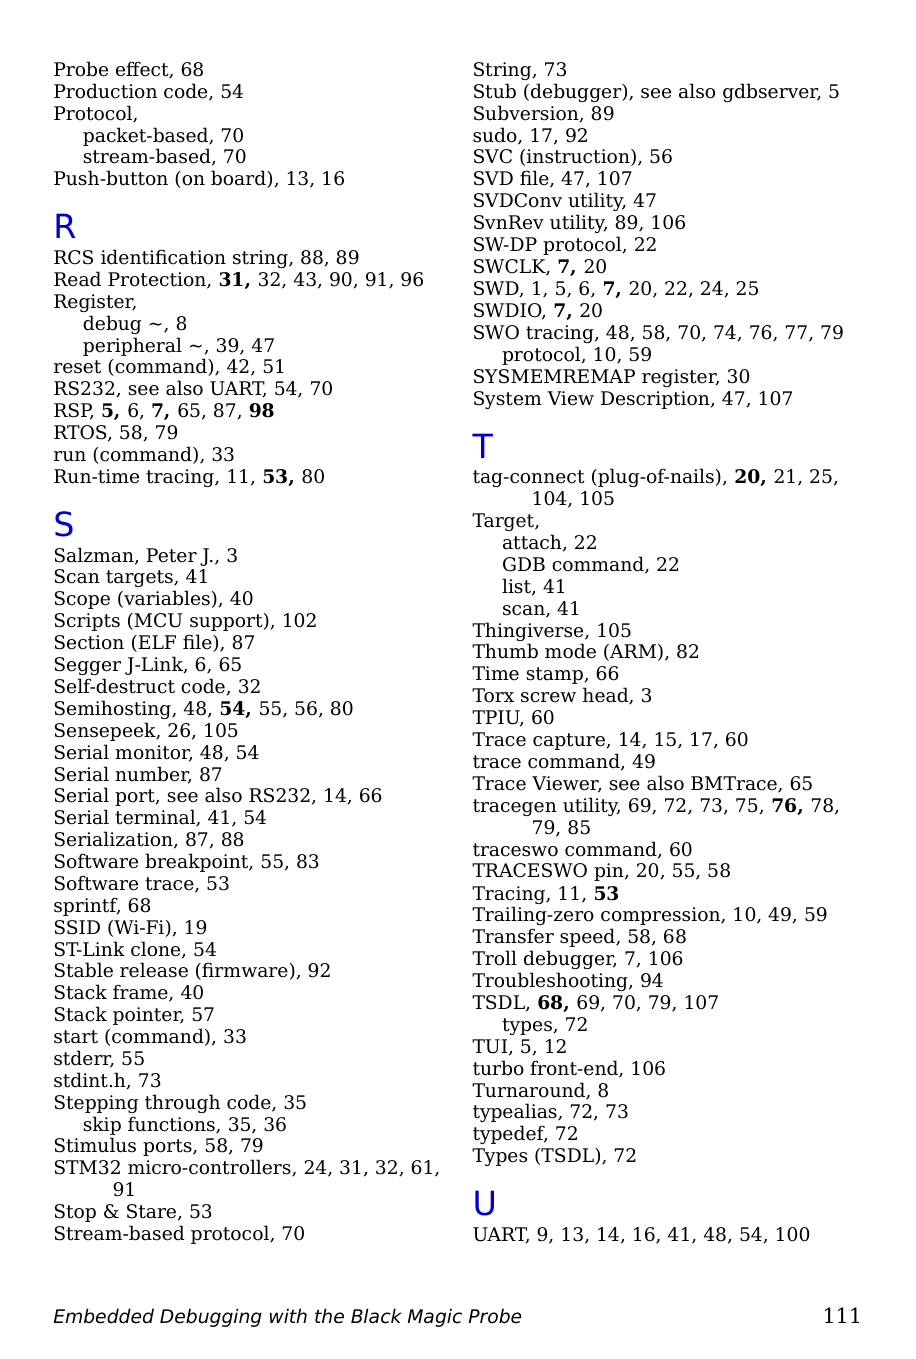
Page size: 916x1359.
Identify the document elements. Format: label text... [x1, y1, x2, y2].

text typealias, 72, 73 [472, 1101, 862, 1123]
text tracegen utility, 69, 72, 73, 75, 76, 78, 79, 85 [472, 794, 862, 838]
text Stack frame, 40 [53, 982, 443, 1004]
text protocol, 10, 59 [502, 344, 862, 366]
text Run-time tracing, 11, 53, 80 [53, 466, 443, 488]
text SWD, 1, 5, 6, 7, 20, 22, 24, 25 [472, 278, 862, 300]
text RTOS, 58, 79 [53, 422, 443, 444]
text Sensepeek, 26, 105 [53, 720, 443, 742]
text SWCLK, 7, 20 [472, 256, 862, 278]
text attach, 22 [502, 532, 862, 554]
text tag-connect (plug-of-nails), 20, 21, 25, 104, 105 [472, 466, 862, 510]
text TRACESWO pin, 20, 55, 58 [472, 860, 862, 882]
text Register, [53, 291, 443, 313]
text Stable release (firmware), 92 [53, 961, 443, 982]
text GDB command, 22 [502, 554, 862, 576]
text Software trace, 53 [53, 873, 443, 895]
text SVD file, 47, 107 [472, 168, 862, 190]
text Scan targets, 41 [53, 567, 443, 588]
text Torx screw head, 3 [472, 685, 862, 707]
text Production code, 54 [53, 81, 443, 103]
text run (command), 33 [53, 444, 443, 466]
text traceswo command, 60 [472, 838, 862, 860]
text Section (ELF file), 87 [53, 632, 443, 654]
text Serial number, 87 [53, 764, 443, 786]
text TPIU, 60 [472, 707, 862, 729]
text SVC (instruction), 56 [472, 147, 862, 168]
text Troubleshooting, 94 [472, 970, 862, 992]
text list, 41 [502, 576, 862, 598]
text Stimulus ports, 58, 79 [53, 1136, 443, 1157]
text RSP, 5, 6, 7, 65, 87, 98 [53, 400, 443, 422]
text stderr, 55 [53, 1048, 443, 1070]
text Thingiverse, 105 [472, 619, 862, 641]
text Serialization, 87, 88 [53, 829, 443, 851]
text TSDL, 68, 69, 70, 79, 107 [472, 992, 862, 1014]
text Software breakpoint, 55, 83 [53, 851, 443, 873]
text scan, 41 [502, 598, 862, 619]
text typedef, 72 [472, 1123, 862, 1145]
text skip functions, 35, 36 [83, 1114, 443, 1136]
text Stream-based protocol, 70 [53, 1223, 443, 1245]
text TUI, 5, 12 [472, 1036, 862, 1058]
text Target, [472, 510, 862, 532]
text Stack pointer, 57 [53, 1004, 443, 1026]
text Time stamp, 66 [472, 663, 862, 685]
text UART, 9, 13, 14, 16, 41, 48, 54, 100 [472, 1224, 862, 1246]
text stdint.h, 73 [53, 1070, 443, 1092]
text Serial port, see also RS232, 14, 66 [53, 786, 443, 807]
text packet-based, 70 [83, 125, 443, 147]
text Thumb mode (ARM), 82 [472, 641, 862, 663]
text Troll debugger, 7, 106 [472, 948, 862, 970]
text Transfer speed, 58, 68 [472, 926, 862, 948]
text Subversion, 89 [472, 103, 862, 125]
text ST-Link clone, 54 [53, 939, 443, 961]
text Serial monitor, 48, 54 [53, 742, 443, 764]
text SSID (Wi-Fi), 19 [53, 917, 443, 939]
text RCS identification string, 88, 89 [53, 247, 443, 269]
text Types (TSDL), 72 [472, 1145, 862, 1167]
text types, 72 [502, 1014, 862, 1036]
text STM32 micro-controllers, 24, 31, 32, 61, 91 [53, 1157, 443, 1201]
text U [472, 1185, 862, 1224]
text start (command), 33 [53, 1026, 443, 1048]
text String, 73 [472, 59, 862, 81]
text turbo front-end, 106 [472, 1058, 862, 1079]
text Semihosting, 48, 54, 55, 56, 80 [53, 698, 443, 720]
text stream-based, 70 [83, 147, 443, 168]
text sprintf, 68 [53, 895, 443, 917]
text SWO tracing, 48, 58, 70, 74, 76, 77, 79 [472, 322, 862, 344]
text RS232, see also UART, 54, 70 [53, 378, 443, 400]
text sudo, 17, 92 [472, 125, 862, 147]
text peripheral ~, 39, 47 [83, 334, 443, 356]
text R [53, 208, 443, 247]
text reset (command), 42, 51 [53, 356, 443, 378]
text Push-button (on board), 13, 16 [53, 168, 443, 190]
text Scripts (MCU support), 102 [53, 610, 443, 632]
text Trace capture, 14, 15, 17, 60 [472, 729, 862, 751]
text Segger J-Link, 6, 65 [53, 654, 443, 676]
text Stub (debugger), see also gdbserver, 5 [472, 81, 862, 103]
text Self-destruct code, 32 [53, 676, 443, 698]
text Protocol, [53, 103, 443, 125]
text debug ~, 8 [83, 313, 443, 334]
text Stop & Stare, 53 [53, 1201, 443, 1223]
text T [472, 427, 862, 466]
text Stepping through code, 35 [53, 1092, 443, 1114]
text SvnRev utility, 89, 106 [472, 212, 862, 234]
text SVDConv utility, 47 [472, 190, 862, 212]
text System View Description, 47, 107 [472, 388, 862, 410]
text SWDIO, 7, 20 [472, 300, 862, 322]
text SYSMEMREMAP register, 30 [472, 366, 862, 388]
text Probe effect, 68 [53, 59, 443, 81]
text Scope (variables), 40 [53, 588, 443, 610]
text Salzman, Peter J., 3 [53, 545, 443, 567]
text Turnaround, 8 [472, 1079, 862, 1101]
text trace command, 49 [472, 751, 862, 773]
text Serial terminal, 41, 54 [53, 807, 443, 829]
text Tracing, 11, 53 [472, 882, 862, 904]
text Trace Viewer, see also BMTrace, 65 [472, 773, 862, 794]
text Read Protection, 31, 32, 43, 90, 91, 96 [53, 269, 443, 291]
text Trailing-zero compression, 10, 49, 59 [472, 904, 862, 926]
text SW-DP protocol, 22 [472, 234, 862, 256]
text S [53, 506, 443, 545]
